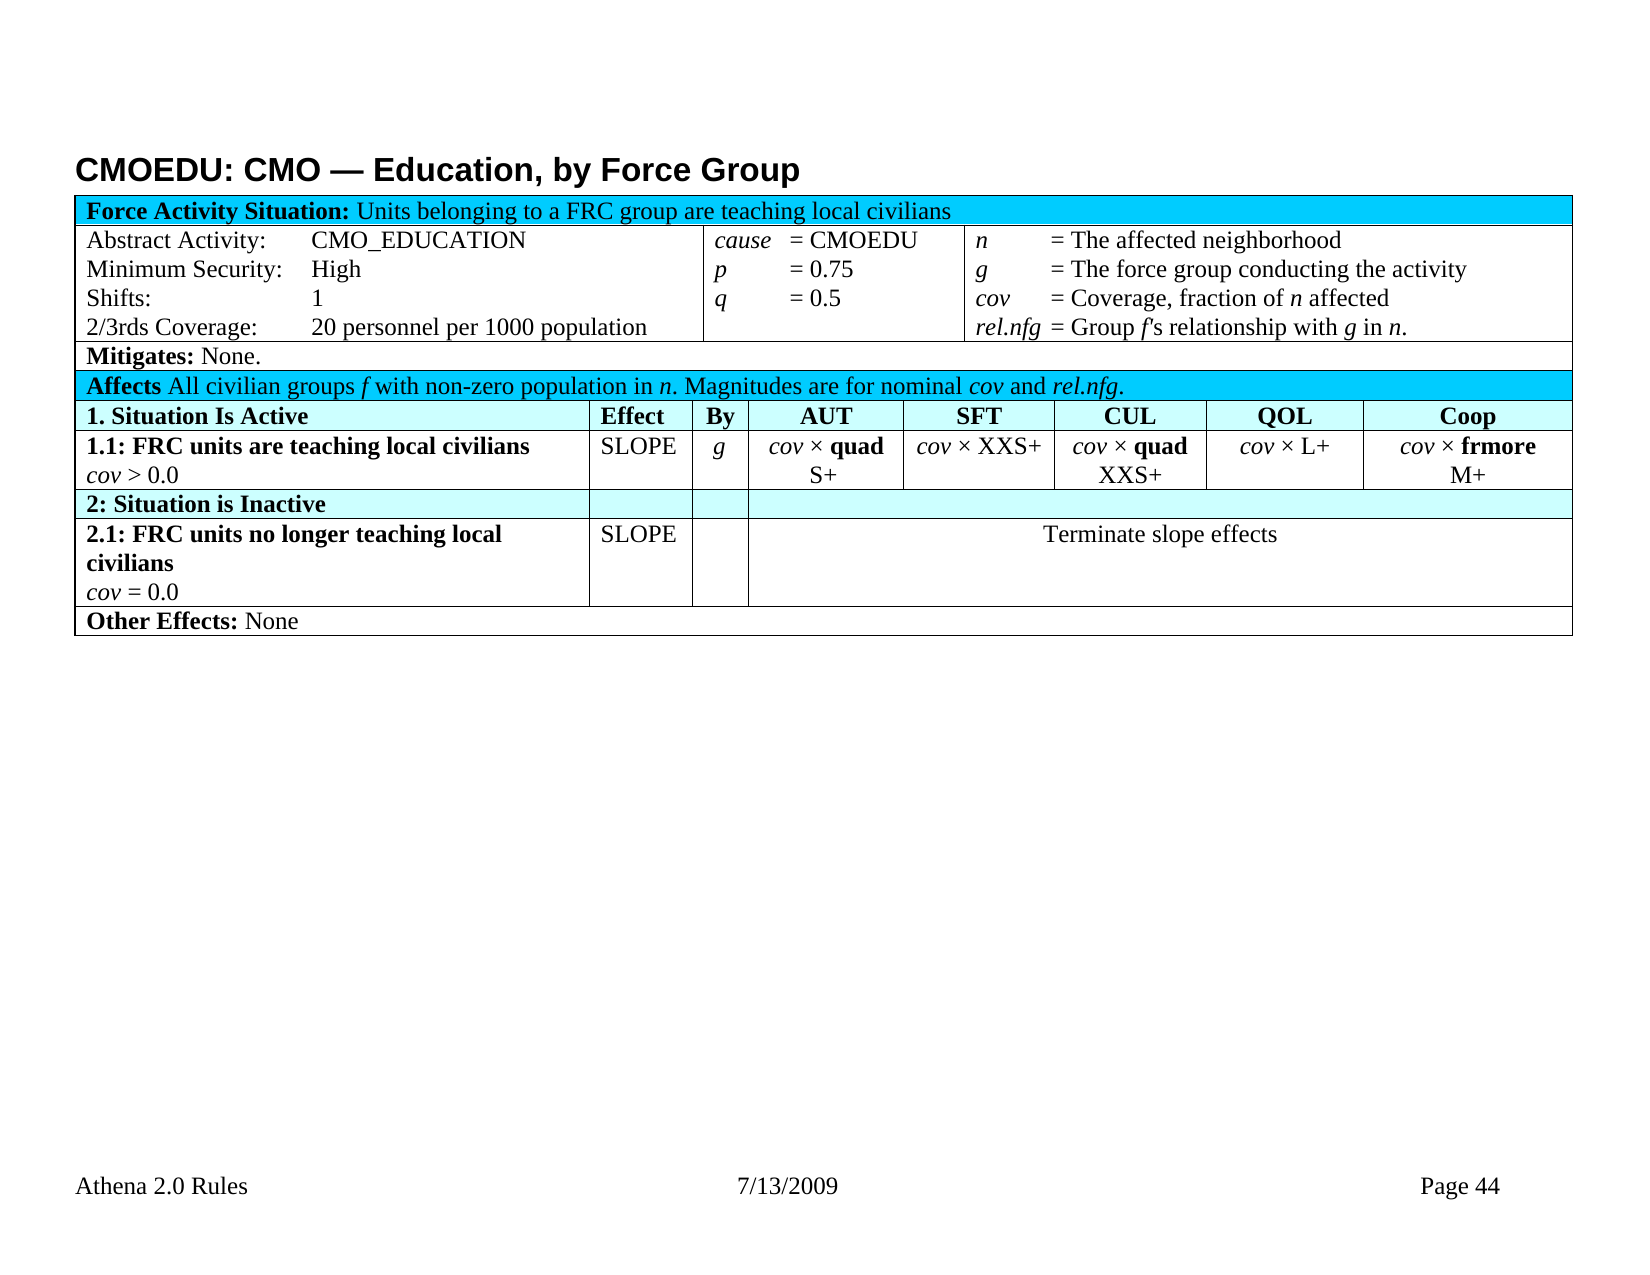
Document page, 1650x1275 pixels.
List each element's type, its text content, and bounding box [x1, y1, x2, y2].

table_cell Mitigates: None. [76, 342, 1572, 370]
table_cell [590, 490, 692, 518]
table_cell g [693, 431, 748, 488]
table_cell cov × quad S+ [749, 431, 903, 488]
table_cell cov × frmore M+ [1364, 431, 1572, 488]
table_cell SLOPE [590, 431, 692, 488]
table_cell QOL [1207, 401, 1363, 430]
table_cell Other Effects: None [76, 607, 1572, 635]
table_cell 2: Situation is Inactive [76, 490, 589, 518]
table_cell Terminate slope effects [749, 519, 1572, 606]
table_cell cov × L+ [1207, 431, 1363, 488]
table_cell cov × quad XXS+ [1055, 431, 1206, 488]
table_header Force Activity Situation: Units belonging to a FRC group are teaching local civilians [76, 196, 1572, 224]
table_cell SLOPE [590, 519, 692, 606]
table_cell By [693, 401, 748, 430]
table_cell n = The affected neighborhood g = The force group conducting the activity cov = Coverage, fraction of n affected rel.nfg = Group f's relationship with g in n. [965, 226, 1572, 341]
table_cell [693, 519, 748, 606]
table_cell AUT [749, 401, 903, 430]
table_cell 2.1: FRC units no longer teaching local civilians cov = 0.0 [76, 519, 589, 606]
table_cell [749, 490, 1572, 518]
table_cell SFT [904, 401, 1054, 430]
table_cell Affects All civilian groups f with non-zero population in n. Magnitudes are for nominal cov and rel.nfg. [76, 371, 1572, 400]
table_cell Abstract Activity: CMO_EDUCATION Minimum Security: High Shifts: 1 2/3rds Coverage: 20 personnel per 1000 population [76, 226, 703, 341]
table_cell cov × XXS+ [904, 431, 1054, 488]
table_cell 1.1: FRC units are teaching local civilians cov > 0.0 [76, 431, 589, 488]
table_cell CUL [1055, 401, 1206, 430]
table_cell Effect [590, 401, 692, 430]
table_cell Coop [1364, 401, 1572, 430]
table_cell [693, 490, 748, 518]
text CMOEDU: CMO — Education, by Force Group [75, 150, 1575, 188]
table_cell 1. Situation Is Active [76, 401, 589, 430]
table_cell cause = CMOEDU p = 0.75 q = 0.5 [704, 226, 964, 341]
